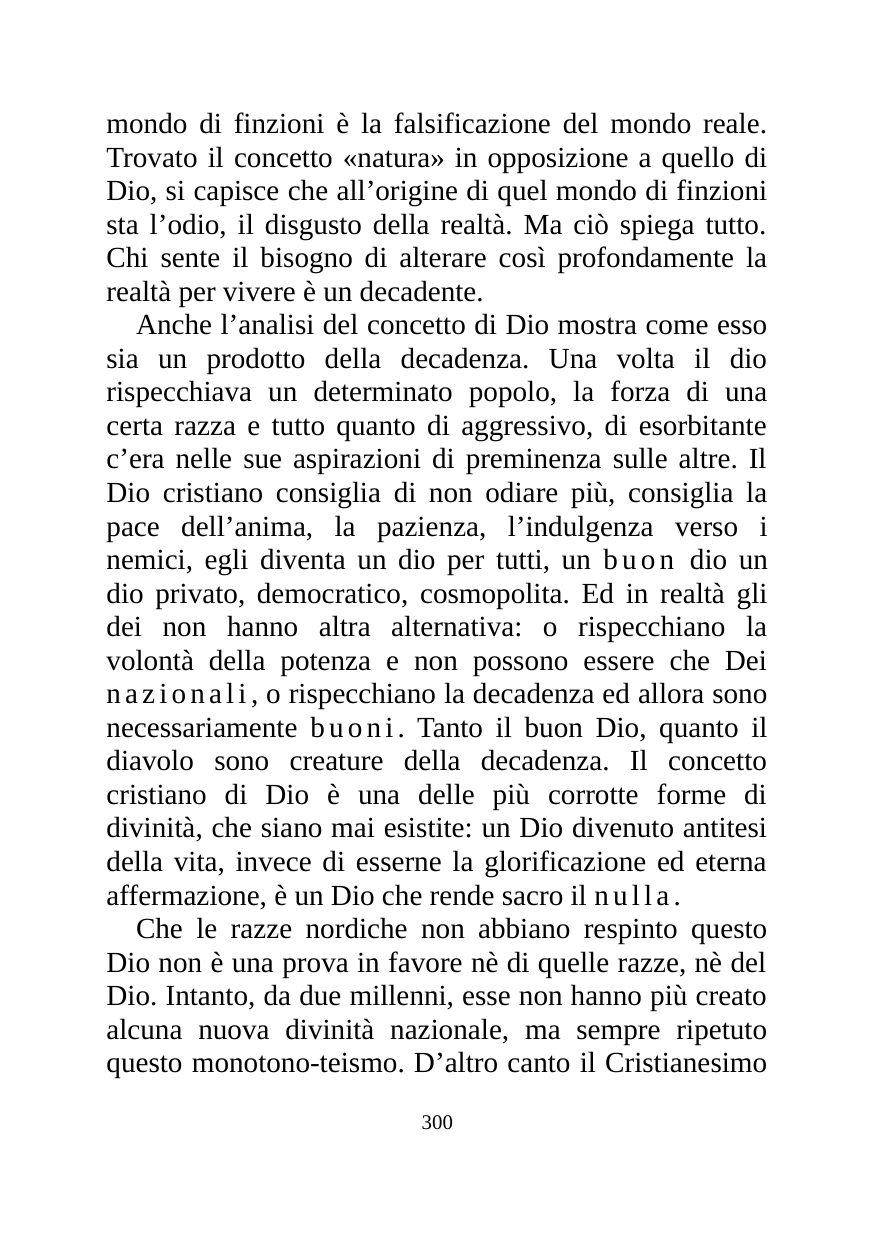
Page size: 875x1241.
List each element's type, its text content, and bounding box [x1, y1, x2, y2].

text mondo di finzioni è la falsificazione del mondo reale. Trovato il concetto «natura» in opposizione a quello di Dio, si capisce che all’origine di quel mondo di finzioni sta l’odio, il disgusto della realtà. Ma ciò spiega tutto. Chi sente il bisogno di alterare così profondamente la realtà per vivere è un decadente. [106, 106, 768, 307]
text Che le razze nordiche non abbiano respinto questo Dio non è una prova in favore nè di quelle razze, nè del Dio. Intanto, da due millenni, esse non hanno più creato alcuna nuova divinità nazionale, ma sempre ripetuto questo monotono-teismo. D’altro canto il Cristianesimo [106, 911, 768, 1079]
text Anche l’analisi del concetto di Dio mostra come esso sia un prodotto della decadenza. Una volta il dio rispecchiava un determinato popolo, la forza di una certa razza e tutto quanto di aggressivo, di esorbitante c’era nelle sue aspirazioni di preminenza sulle altre. Il Dio cristiano consiglia di non odiare più, consiglia la pace dell’anima, la pazienza, l’indulgenza verso i nemici, egli diventa un dio per tutti, un buon dio un dio privato, democratico, cosmopolita. Ed in realtà gli dei non hanno altra alternativa: o rispecchiano la volontà della potenza e non possono essere che Dei nazionali, o rispecchiano la decadenza ed allora sono necessariamente buoni. Tanto il buon Dio, quanto il diavolo sono creature della decadenza. Il concetto cristiano di Dio è una delle più corrotte forme di divinità, che siano mai esistite: un Dio divenuto antitesi della vita, invece di esserne la glorificazione ed eterna affermazione, è un Dio che rende sacro il nulla. [106, 307, 768, 911]
